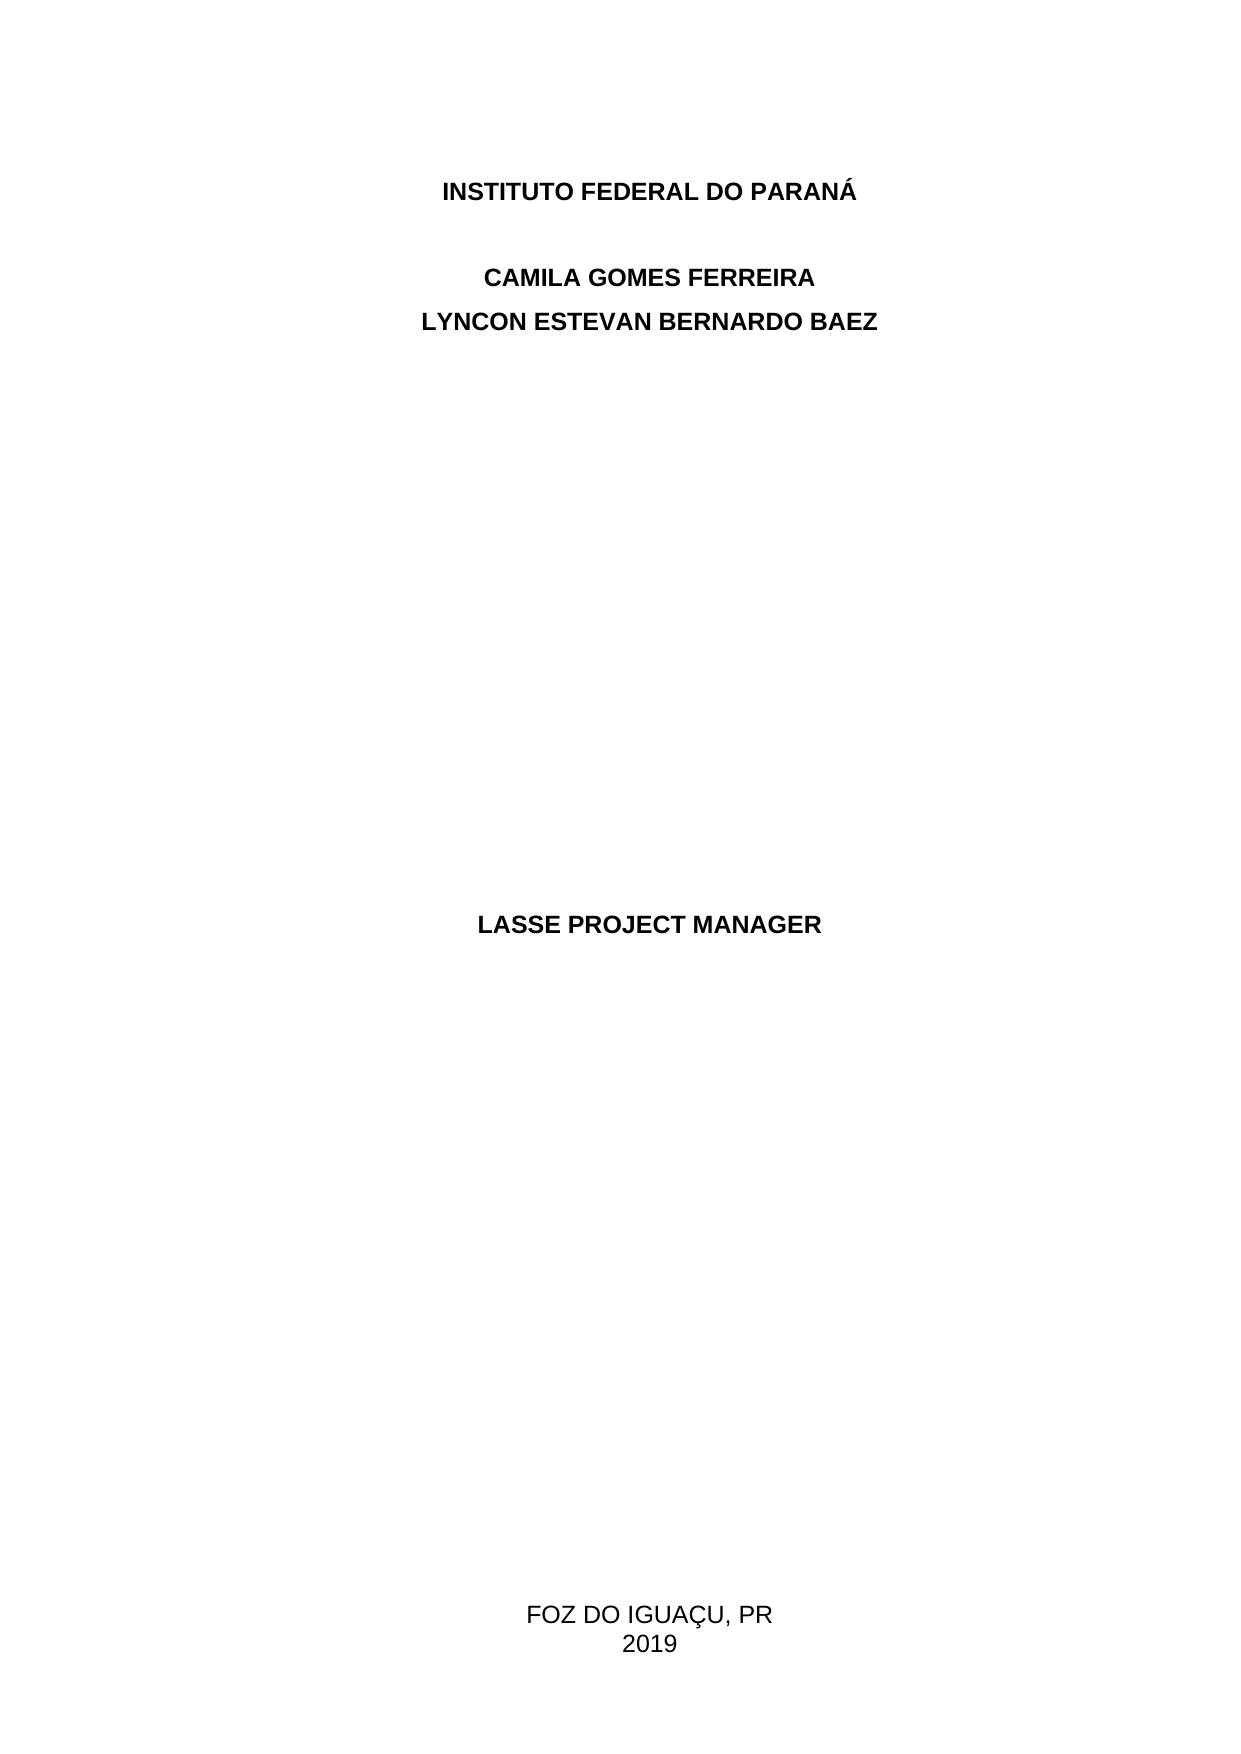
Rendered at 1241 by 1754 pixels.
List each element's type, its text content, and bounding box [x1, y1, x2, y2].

text LYNCON ESTEVAN BERNARDO BAEZ [177, 307, 1122, 335]
text FOZ DO IGUAÇU, PR [177, 1600, 1122, 1629]
text 2019 [177, 1629, 1122, 1658]
text INSTITUTO FEDERAL DO PARANÁ [177, 177, 1122, 206]
text LASSE PROJECT MANAGER [236, 910, 1063, 939]
text CAMILA GOMES FERREIRA [177, 263, 1122, 292]
